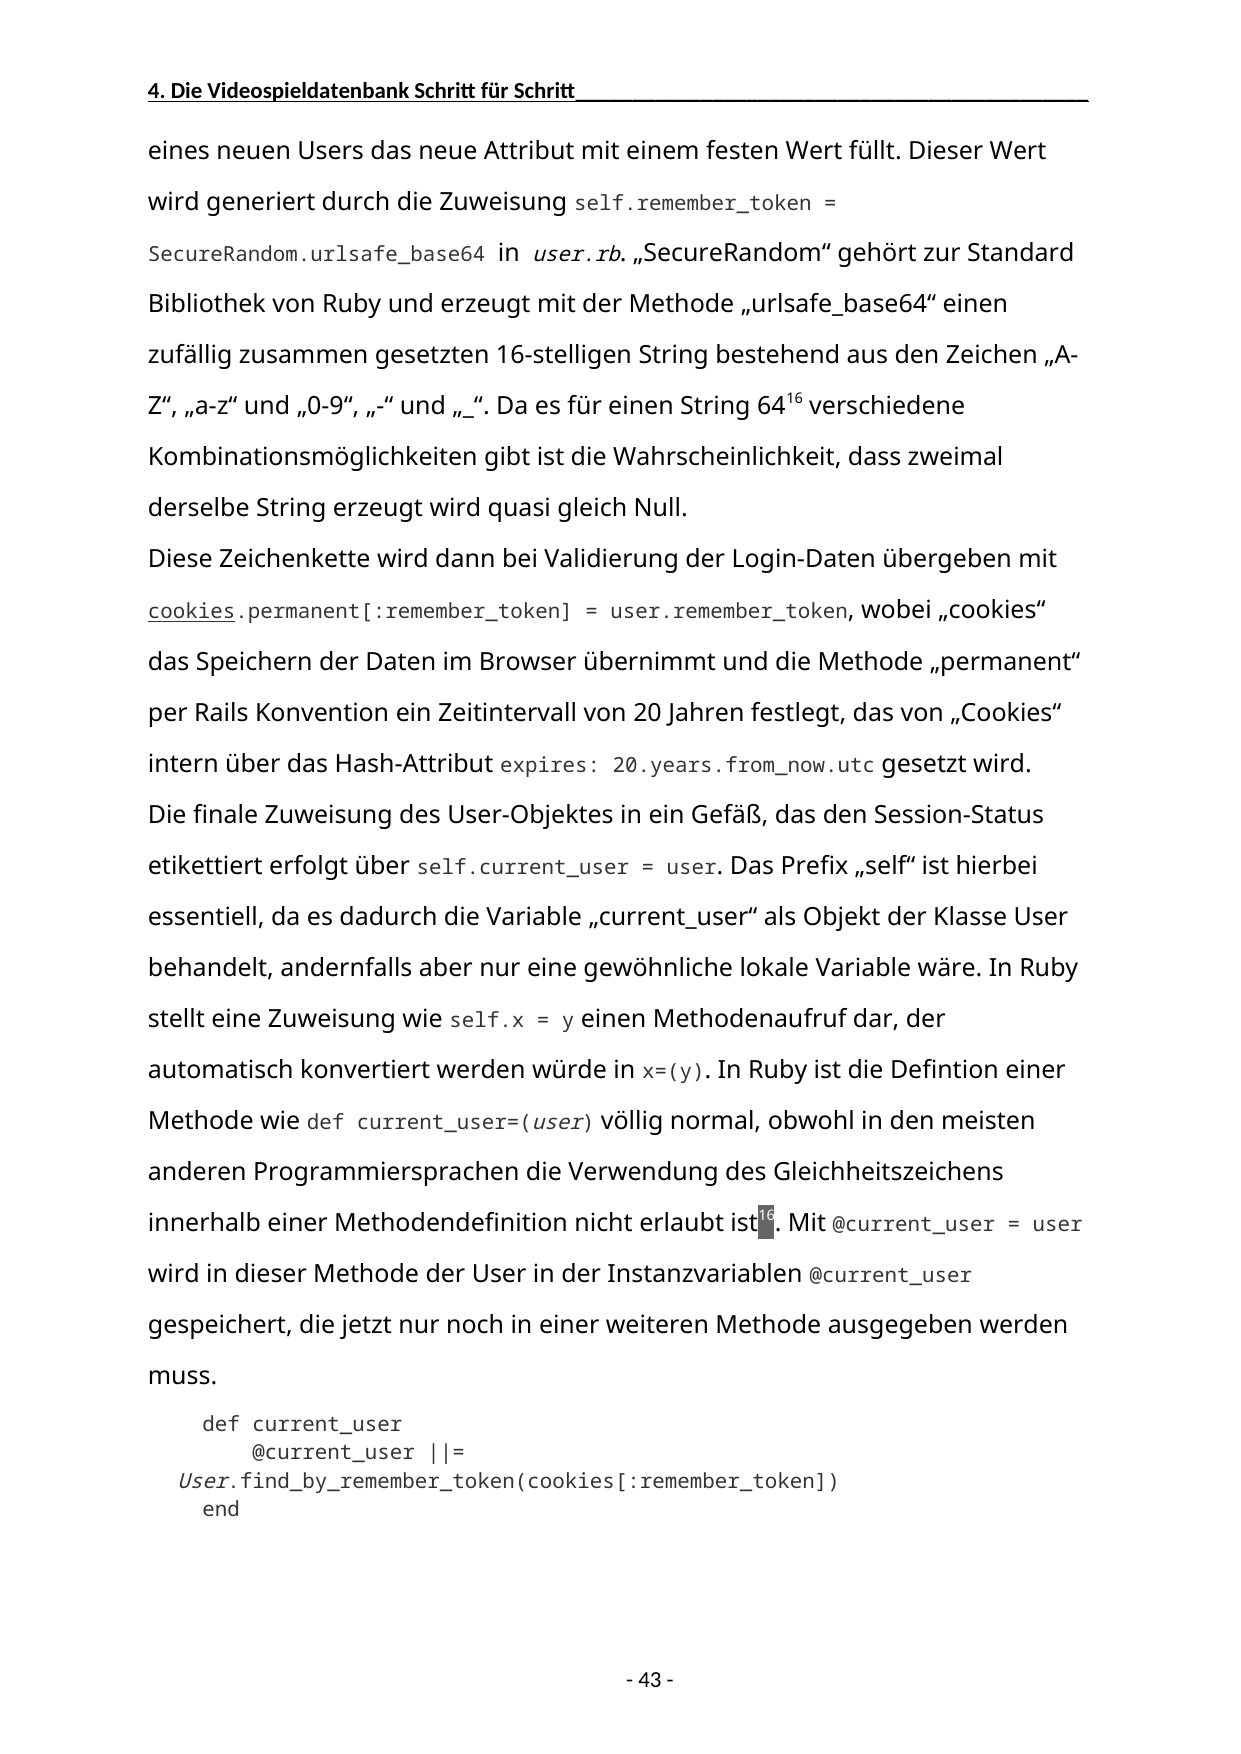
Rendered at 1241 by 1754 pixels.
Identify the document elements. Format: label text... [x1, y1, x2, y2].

text def current_user [177, 1409, 1093, 1437]
text end [177, 1494, 1093, 1523]
text cookies.permanent[:remember_token] = user.remember_token, wobei „cookies“ das Speichern der Daten im Browser übernimmt und die Methode „permanent“ per Rails Konvention ein Zeitintervall von 20 Jahren festlegt, das von „Cookies“ intern über das Hash-Attribut expires: 20.years.from_now.utc gesetzt wird. [148, 592, 1093, 779]
text eines neuen Users das neue Attribut mit einem festen Wert füllt. Dieser Wert wird generiert durch die Zuweisung self.remember_token = SecureRandom.urlsafe_base64 in user.rb. „SecureRandom“ gehört zur Standard Bibliothek von Ruby und erzeugt mit der Methode „urlsafe_base64“ einen zufällig zusammen gesetzten 16-stelligen String bestehend aus den Zeichen „A-Z“, „a-z“ und „0-9“, „-“ und „_“. Da es für einen String 6416 verschiedene Kombinationsmöglichkeiten gibt ist die Wahrscheinlichkeit, dass zweimal derselbe String erzeugt wird quasi gleich Null. [148, 133, 1093, 524]
text Diese Zeichenkette wird dann bei Validierung der Login-Daten übergeben mit [148, 541, 1093, 575]
text @current_user ||= User.find_by_remember_token(cookies[:remember_token]) [177, 1437, 1093, 1494]
text Die finale Zuweisung des User-Objektes in ein Gefäß, das den Session-Status etikettiert erfolgt über self.current_user = user. Das Prefix „self“ ist hierbei essentiell, da es dadurch die Variable „current_user“ als Objekt der Klasse User behandelt, andernfalls aber nur eine gewöhnliche lokale Variable wäre. In Ruby stellt eine Zuweisung wie self.x = y einen Methodenaufruf dar, der automatisch konvertiert werden würde in x=(y). In Ruby ist die Defintion einer Methode wie def current_user=(user) völlig normal, obwohl in den meisten anderen Programmiersprachen die Verwendung des Gleichheitszeichens innerhalb einer Methodendefinition nicht erlaubt ist16. Mit @current_user = user wird in dieser Methode der User in der Instanzvariablen @current_user gespeichert, die jetzt nur noch in einer weiteren Methode ausgegeben werden muss. [148, 796, 1093, 1392]
